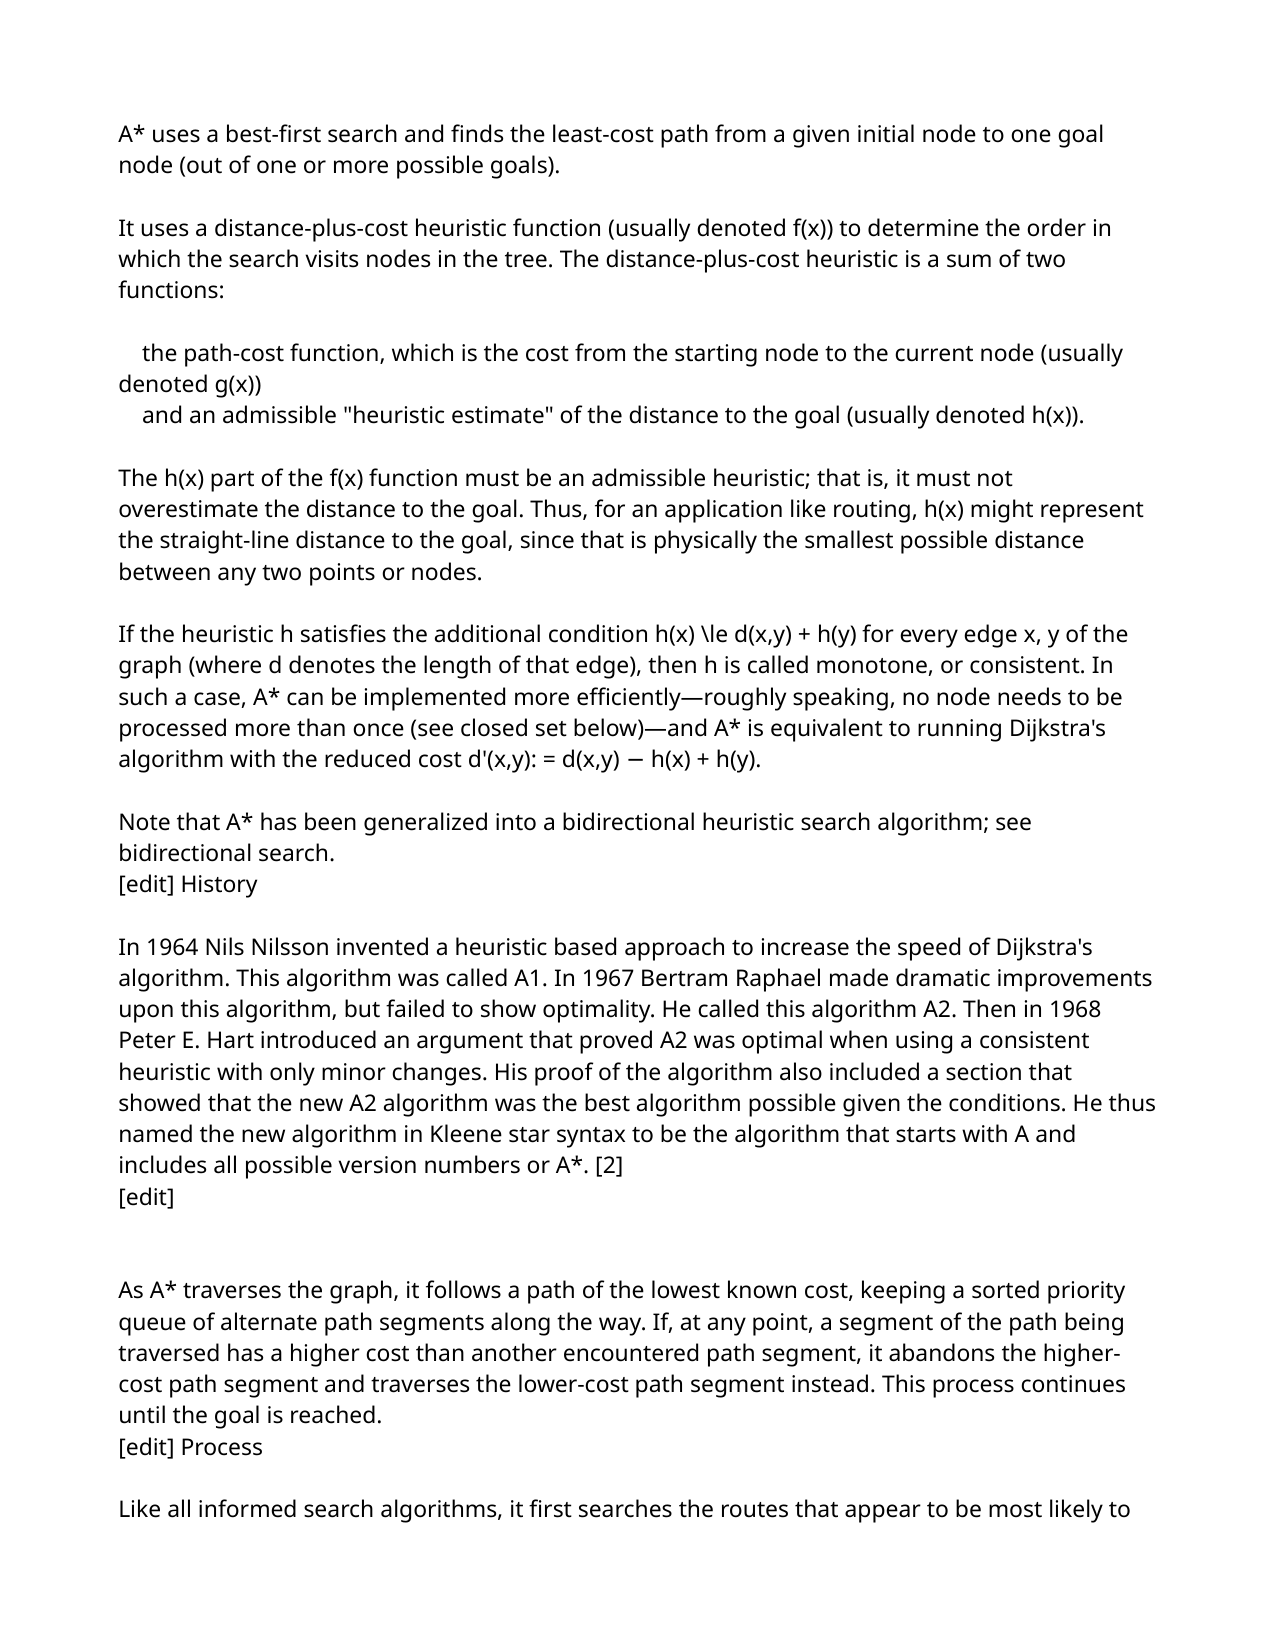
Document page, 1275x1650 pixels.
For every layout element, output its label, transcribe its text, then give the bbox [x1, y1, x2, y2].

text As A* traverses the graph, it follows a path of the lowest known cost, keeping a sorted priority queue of alternate path segments along the way. If, at any point, a segment of the path being traversed has a higher cost than another encountered path segment, it abandons the higher-cost path segment and traverses the lower-cost path segment instead. This process continues until the goal is reached. [118, 1274, 1157, 1431]
text [edit] Process [118, 1431, 1157, 1462]
text Like all informed search algorithms, it first searches the routes that appear to be most likely to [118, 1493, 1157, 1524]
text In 1964 Nils Nilsson invented a heuristic based approach to increase the speed of Dijkstra's algorithm. This algorithm was called A1. In 1967 Bertram Raphael made dramatic improvements upon this algorithm, but failed to show optimality. He called this algorithm A2. Then in 1968 Peter E. Hart introduced an argument that proved A2 was optimal when using a consistent heuristic with only minor changes. His proof of the algorithm also included a section that showed that the new A2 algorithm was the best algorithm possible given the conditions. He thus named the new algorithm in Kleene star syntax to be the algorithm that starts with A and includes all possible version numbers or A*. [2] [118, 931, 1157, 1181]
text The h(x) part of the f(x) function must be an admissible heuristic; that is, it must not overestimate the distance to the goal. Thus, for an application like routing, h(x) might represent the straight-line distance to the goal, since that is physically the smallest possible distance between any two points or nodes. [118, 462, 1157, 587]
text the path-cost function, which is the cost from the starting node to the current node (usually denoted g(x)) [118, 337, 1157, 399]
text [edit] History [118, 868, 1157, 899]
text [edit] [118, 1181, 1157, 1212]
text and an admissible "heuristic estimate" of the distance to the goal (usually denoted h(x)). [118, 399, 1157, 431]
text Note that A* has been generalized into a bidirectional heuristic search algorithm; see bidirectional search. [118, 806, 1157, 868]
text A* uses a best-first search and finds the least-cost path from a given initial node to one goal node (out of one or more possible goals). [118, 118, 1157, 181]
text If the heuristic h satisfies the additional condition h(x) \le d(x,y) + h(y) for every edge x, y of the graph (where d denotes the length of that edge), then h is called monotone, or consistent. In such a case, A* can be implemented more efficiently—roughly speaking, no node needs to be processed more than once (see closed set below)—and A* is equivalent to running Dijkstra's algorithm with the reduced cost d'(x,y): = d(x,y) − h(x) + h(y). [118, 618, 1157, 774]
text It uses a distance-plus-cost heuristic function (usually denoted f(x)) to determine the order in which the search visits nodes in the tree. The distance-plus-cost heuristic is a sum of two functions: [118, 212, 1157, 306]
